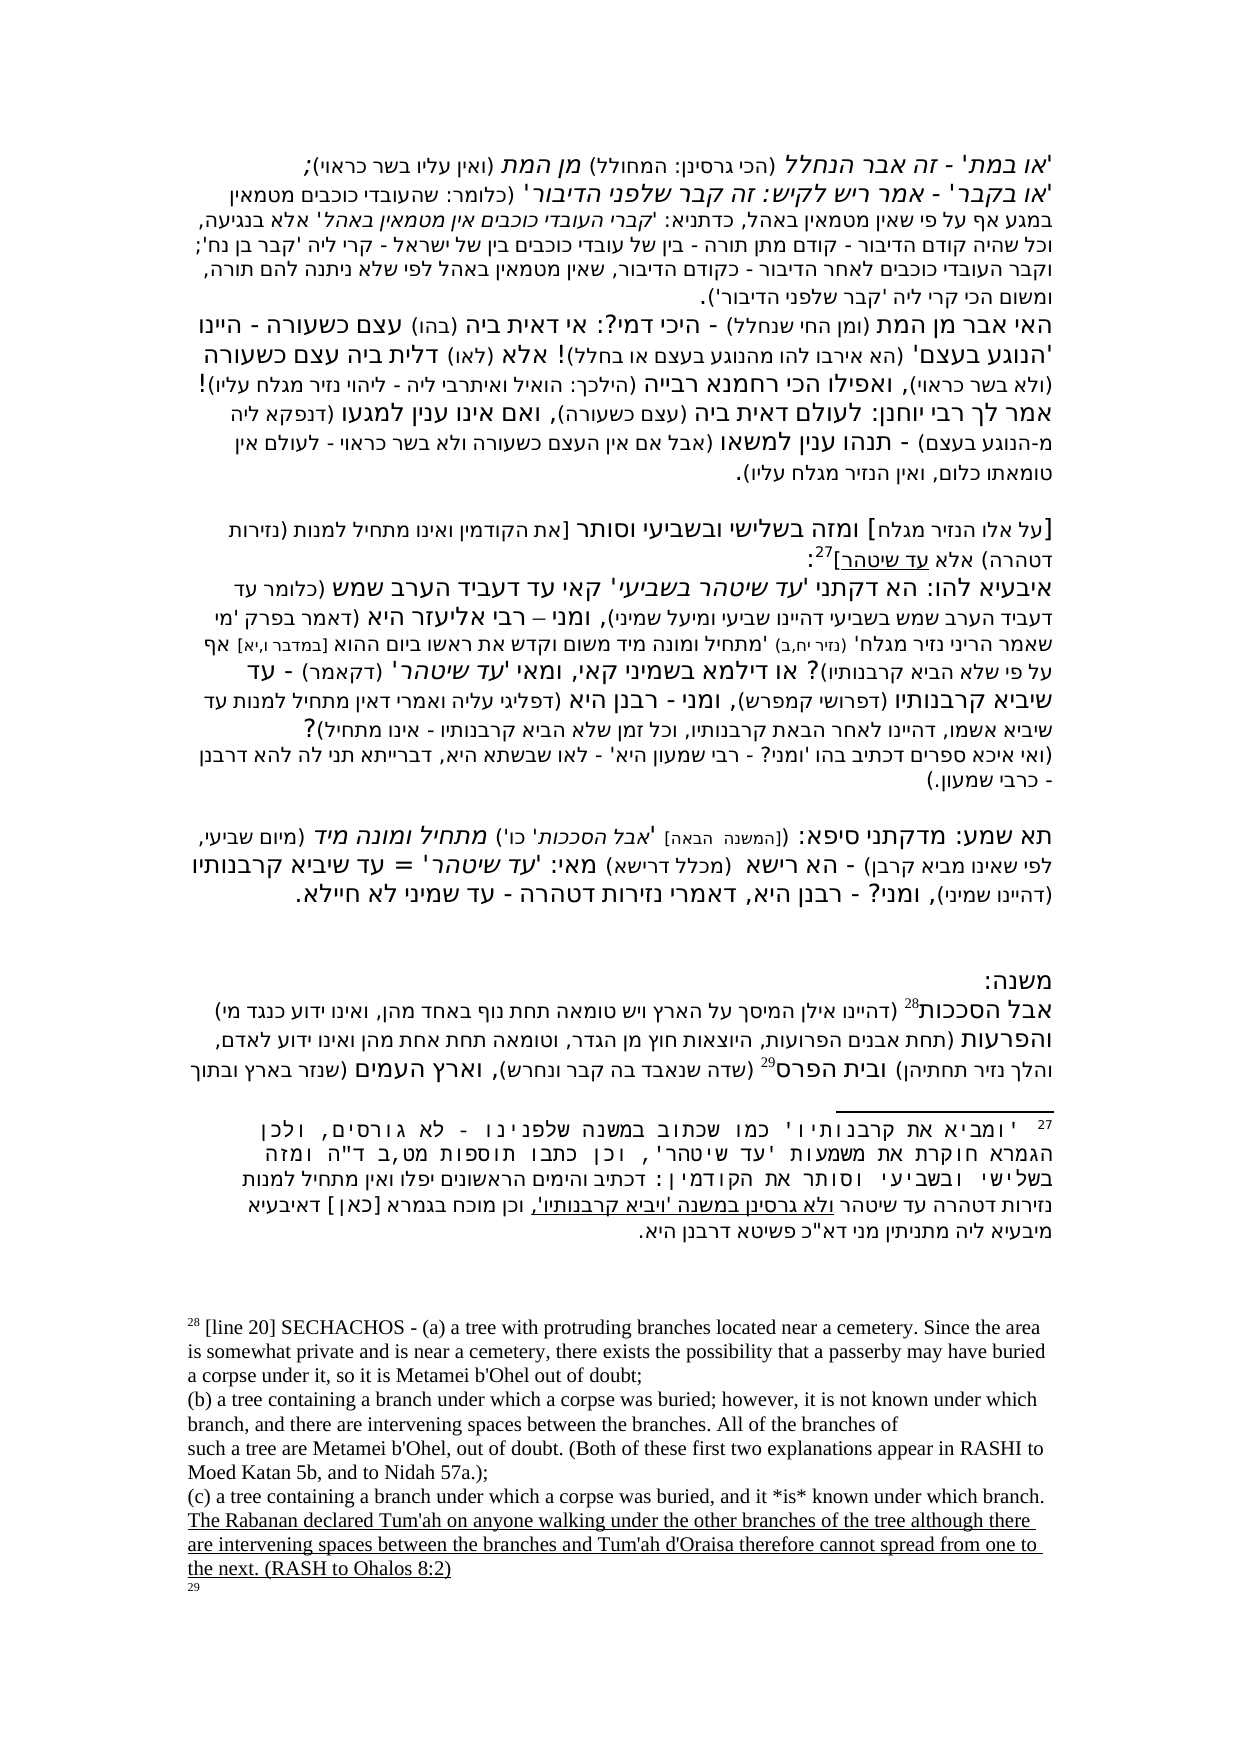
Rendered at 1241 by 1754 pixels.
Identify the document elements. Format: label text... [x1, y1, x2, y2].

text איבעיא להו: הא דקתני 'עד שיטהר בשביעי' קאי עד דעביד הערב שמש (כלומר עד דעביד הערב שמש בשביעי דהיינו שביעי ומיעל שמיני), ומני – רבי אליעזר היא (דאמר בפרק 'מי שאמר הריני נזיר מגלח' (נזיר יח,ב) 'מתחיל ומונה מיד משום וקדש את ראשו ביום ההוא [במדבר ו,יא] אף על פי שלא הביא קרבנותיו)? או דילמא בשמיני קאי, ומאי 'עד שיטהר' (דקאמר) - עד שיביא קרבנותיו (דפרושי קמפרש), ומני - רבנן היא (דפליגי עליה ואמרי דאין מתחיל למנות עד שיביא אשמו, דהיינו לאחר הבאת קרבנותיו, וכל זמן שלא הביא קרבנותיו - אינו מתחיל)? [187, 573, 1053, 743]
text 'או במת' - זה אבר הנחלל (הכי גרסינן: המחולל) מן המת (ואין עליו בשר כראוי); [187, 150, 1053, 179]
text האי אבר מן המת (ומן החי שנחלל) - היכי דמי?: אי דאית ביה (בהו) עצם כשעורה - היינו 'הנוגע בעצם' (הא אירבו להו מהנוגע בעצם או בחלל)! אלא (לאו) דלית ביה עצם כשעורה (ולא בשר כראוי), ואפילו הכי רחמנא רבייה (הילכך: הואיל ואיתרבי ליה - ליהוי נזיר מגלח עליו)! [187, 311, 1053, 398]
text (ואי איכא ספרים דכתיב בהו 'ומני? - רבי שמעון היא' - לאו שבשתא היא, דברייתא תני לה להא דרבנן - כרבי שמעון.) [187, 743, 1053, 792]
text 'או בקבר' - אמר ריש לקיש: זה קבר שלפני הדיבור' (כלומר: שהעובדי כוכבים מטמאין במגע אף על פי שאין מטמאין באהל, כדתניא: 'קברי העובדי כוכבים אין מטמאין באהל' אלא בנגיעה, וכל שהיה קודם הדיבור - קודם מתן תורה - בין של עובדי כוכבים בין של ישראל - קרי ליה 'קבר בן נח'; וקבר העובדי כוכבים לאחר הדיבור - כקודם הדיבור, שאין מטמאין באהל לפי שלא ניתנה להם תורה, ומשום הכי קרי ליה 'קבר שלפני הדיבור'). [187, 179, 1053, 311]
text אבל הסככות (דהיינו אילן המיסך על הארץ ויש טומאה תחת נוף באחד מהן, ואינו ידוע כנגד מי) והפרעות (תחת אבנים הפרועות, היוצאות חוץ מן הגדר, וטומאה תחת אחת מהן ואינו ידוע לאדם, והלך נזיר תחתיהן) ובית הפרס (שדה שנאבד בה קבר ונחרש), וארץ העמים (שנזר בארץ ובתוך [187, 995, 1053, 1083]
text 'ומביא את קרבנותיו' כמו שכתוב במשנה שלפנינו - לא גורסים, ולכן הגמרא חוקרת את משמעות 'עד שיטהר', וכן כתבו תוספות מט,ב ד"ה ומזה בשלישי ובשביעי וסותר את הקודמין: דכתיב והימים הראשונים יפלו ואין מתחיל למנות נזירות דטהרה עד שיטהר ולא גרסינן במשנה 'ויביא קרבנותיו', וכן מוכח בגמרא [כאן] דאיבעיא מיבעיא ליה מתניתין מני דא"כ פשיטא דרבנן היא. [187, 1118, 1053, 1243]
text (c) a tree containing a branch under which a corpse was buried, and it *is* known under which branch. The Rabanan declared Tum'ah on anyone walking under the other branches of the tree although there are intervening spaces between the branches and Tum'ah d'Oraisa therefore cannot spread from one to the next. (RASH to Ohalos 8:2) [187, 1484, 1053, 1580]
text [על אלו הנזיר מגלח] ומזה בשלישי ובשביעי וסותר [את הקודמין ואינו מתחיל למנות (נזירות דטהרה) אלא עד שיטהר]: [187, 515, 1053, 573]
text אמר לך רבי יוחנן: לעולם דאית ביה (עצם כשעורה), ואם אינו ענין למגעו (דנפקא ליה מ-הנוגע בעצם) - תנהו ענין למשאו (אבל אם אין העצם כשעורה ולא בשר כראוי - לעולם אין טומאתו כלום, ואין הנזיר מגלח עליו). [187, 398, 1053, 486]
text משנה: [187, 966, 1053, 995]
text (b) a tree containing a branch under which a corpse was buried; however, it is not known under which branch, and there are intervening spaces between the branches. All of the branches of such a tree are Metamei b'Ohel, out of doubt. (Both of these first two explanations appear in RASHI to Moed Katan 5b, and to Nidah 57a.); [187, 1387, 1053, 1484]
text [line 20] SECHACHOS - (a) a tree with protruding branches located near a cemetery. Since the area is somewhat private and is near a cemetery, there exists the possibility that a passerby may have buried a corpse under it, so it is Metamei b'Ohel out of doubt; [187, 1315, 1053, 1387]
text תא שמע: מדקתני סיפא: ([המשנה הבאה] 'אבל הסככות' כו') מתחיל ומונה מיד (מיום שביעי, לפי שאינו מביא קרבן) - הא רישא (מכלל דרישא) מאי: 'עד שיטהר' = עד שיביא קרבנותיו (דהיינו שמיני), ומני? - רבנן היא, דאמרי נזירות דטהרה - עד שמיני לא חיילא. [187, 821, 1053, 909]
